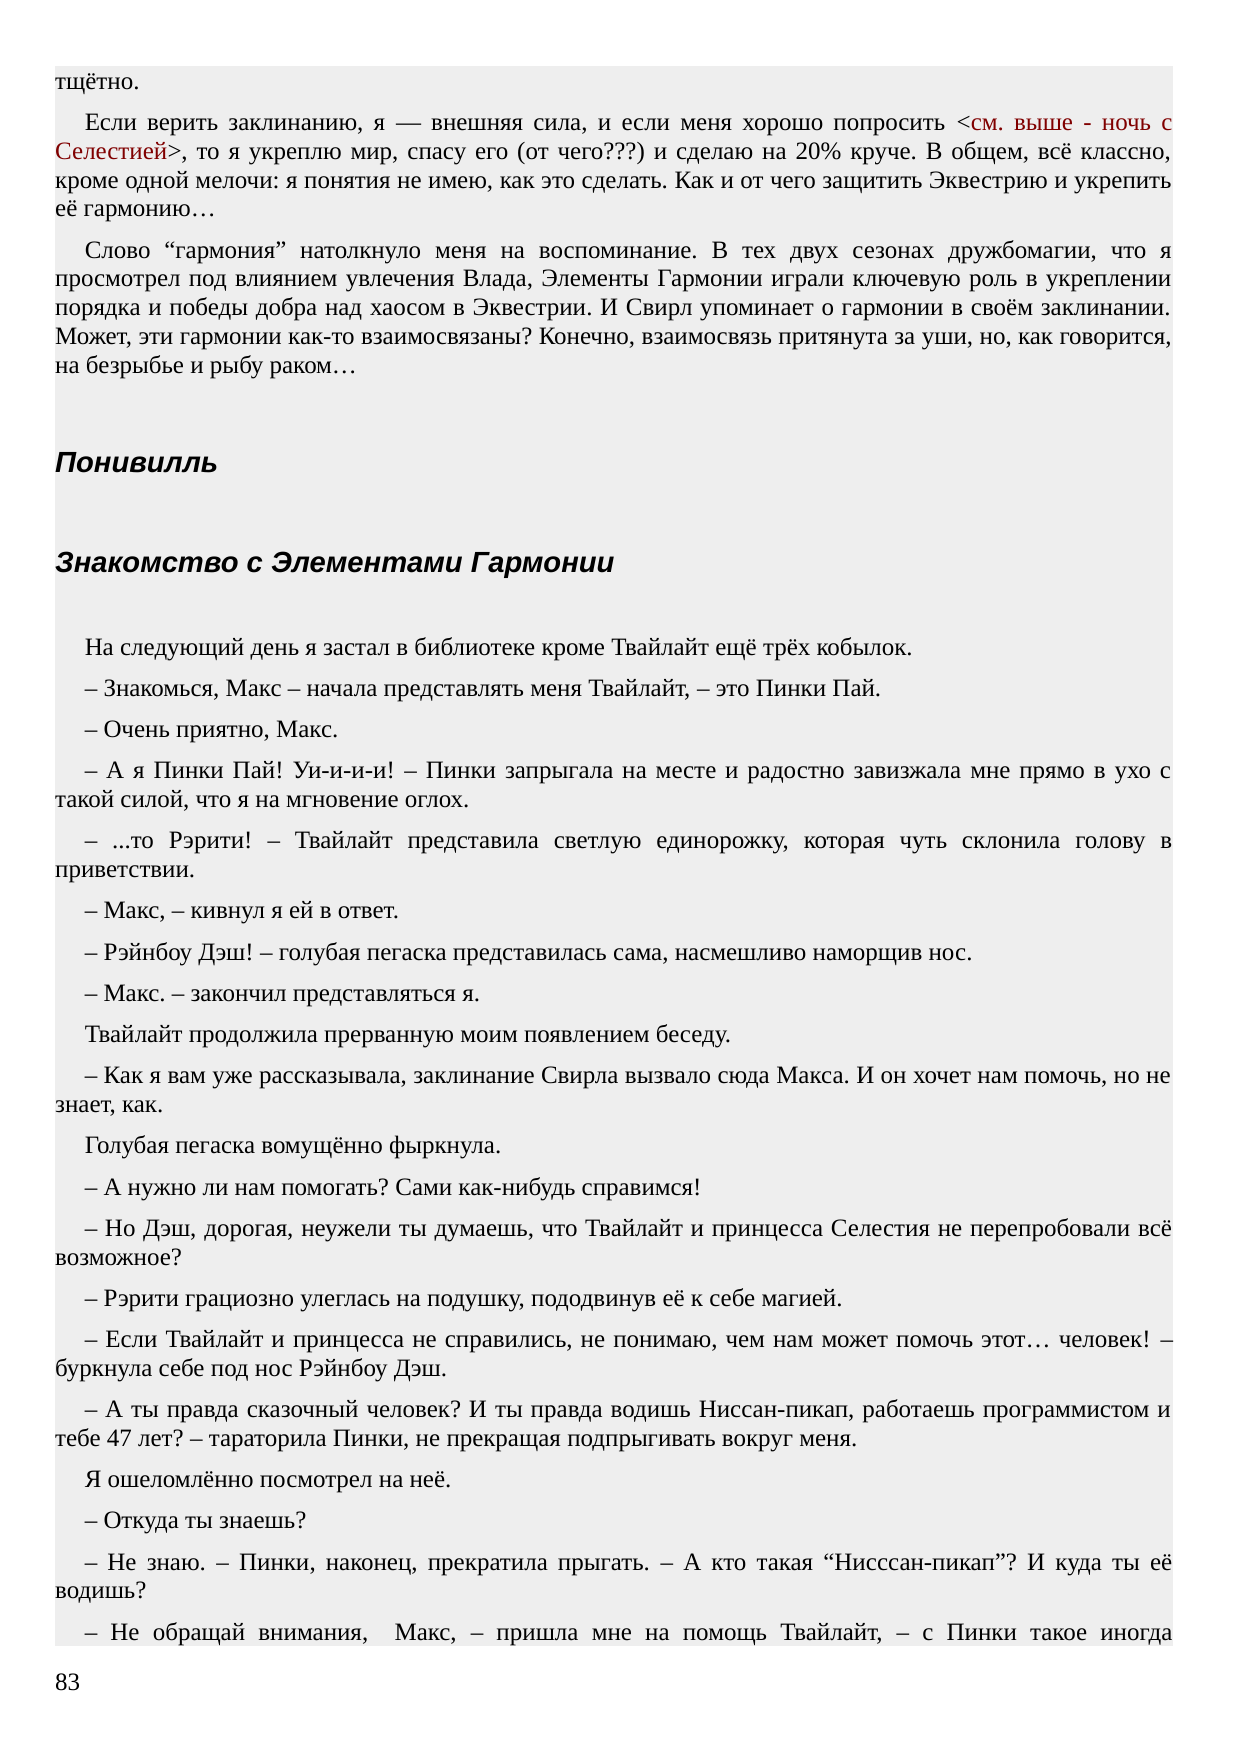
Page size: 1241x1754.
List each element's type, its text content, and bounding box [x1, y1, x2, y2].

text – Если Твайлайт и принцесса не справились, не понимаю, чем нам может помочь этот… человек! – буркнула себе под нос Рэйнбоу Дэш. [55, 1324, 1173, 1382]
subtitle Знакомство с Элементами Гармонии [55, 544, 1173, 578]
text – ...то Рэрити! – Твайлайт представила светлую единорожку, которая чуть склонила голову в приветствии. [55, 826, 1173, 883]
text – Рэйнбоу Дэш! – голубая пегаска представилась сама, насмешливо наморщив нос. [55, 937, 1173, 966]
text Если верить заклинанию, я — внешняя сила, и если меня хорошо попросить <см. выше - ночь с Селестией>, то я укреплю мир, спасу его (от чего???) и сделаю на 20% круче. В общем, всё классно, кроме одной мелочи: я понятия не имею, как это сделать. Как и от чего защитить Эквестрию и укрепить её гармонию… [55, 107, 1173, 222]
text Твайлайт продолжила прерванную моим появлением беседу. [55, 1019, 1173, 1048]
text – Как я вам уже рассказывала, заклинание Свирла вызвало сюда Макса. И он хочет нам помочь, но не знает, как. [55, 1061, 1173, 1118]
text – Откуда ты знаешь? [55, 1506, 1173, 1534]
text тщётно. [55, 66, 1173, 95]
text – А ты правда сказочный человек? И ты правда водишь Ниссан-пикап, работаешь программистом и тебе 47 лет? – тараторила Пинки, не прекращая подпрыгивать вокруг меня. [55, 1394, 1173, 1452]
text – Не знаю. – Пинки, наконец, прекратила прыгать. – А кто такая “Нисссан-пикап”? И куда ты её водишь? [55, 1547, 1173, 1604]
text – А нужно ли нам помогать? Сами как-нибудь справимся! [55, 1172, 1173, 1201]
text – Не обращай внимания, Макс, – пришла мне на помощь Твайлайт, – с Пинки такое иногда [55, 1617, 1173, 1646]
subtitle Понивилль [55, 445, 1173, 478]
text – Макс, – кивнул я ей в ответ. [55, 896, 1173, 924]
text – Макс. – закончил представляться я. [55, 978, 1173, 1007]
text Слово “гармония” натолкнуло меня на воспоминание. В тех двух сезонах дружбомагии, что я просмотрел под влиянием увлечения Влада, Элементы Гармонии играли ключевую роль в укреплении порядка и победы добра над хаосом в Эквестрии. И Свирл упоминает о гармонии в своём заклинании. Может, эти гармонии как-то взаимосвязаны? Конечно, взаимосвязь притянута за уши, но, как говорится, на безрыбье и рыбу раком… [55, 235, 1173, 378]
text Голубая пегаска вомущённо фыркнула. [55, 1131, 1173, 1159]
text – Рэрити грациозно улеглась на подушку, пододвинув её к себе магией. [55, 1283, 1173, 1312]
text Я ошеломлённо посмотрел на неё. [55, 1464, 1173, 1493]
text На следующий день я застал в библиотеке кроме Твайлайт ещё трёх кобылок. [55, 632, 1173, 661]
text – Но Дэш, дорогая, неужели ты думаешь, что Твайлайт и принцесса Селестия не перепробовали всё возможное? [55, 1213, 1173, 1271]
text – А я Пинки Пай! Уи-и-и-и! – Пинки запрыгала на месте и радостно завизжала мне прямо в ухо с такой силой, что я на мгновение оглох. [55, 756, 1173, 813]
text – Знакомься, Макс – начала представлять меня Твайлайт, – это Пинки Пай. [55, 673, 1173, 702]
text – Очень приятно, Макс. [55, 714, 1173, 743]
